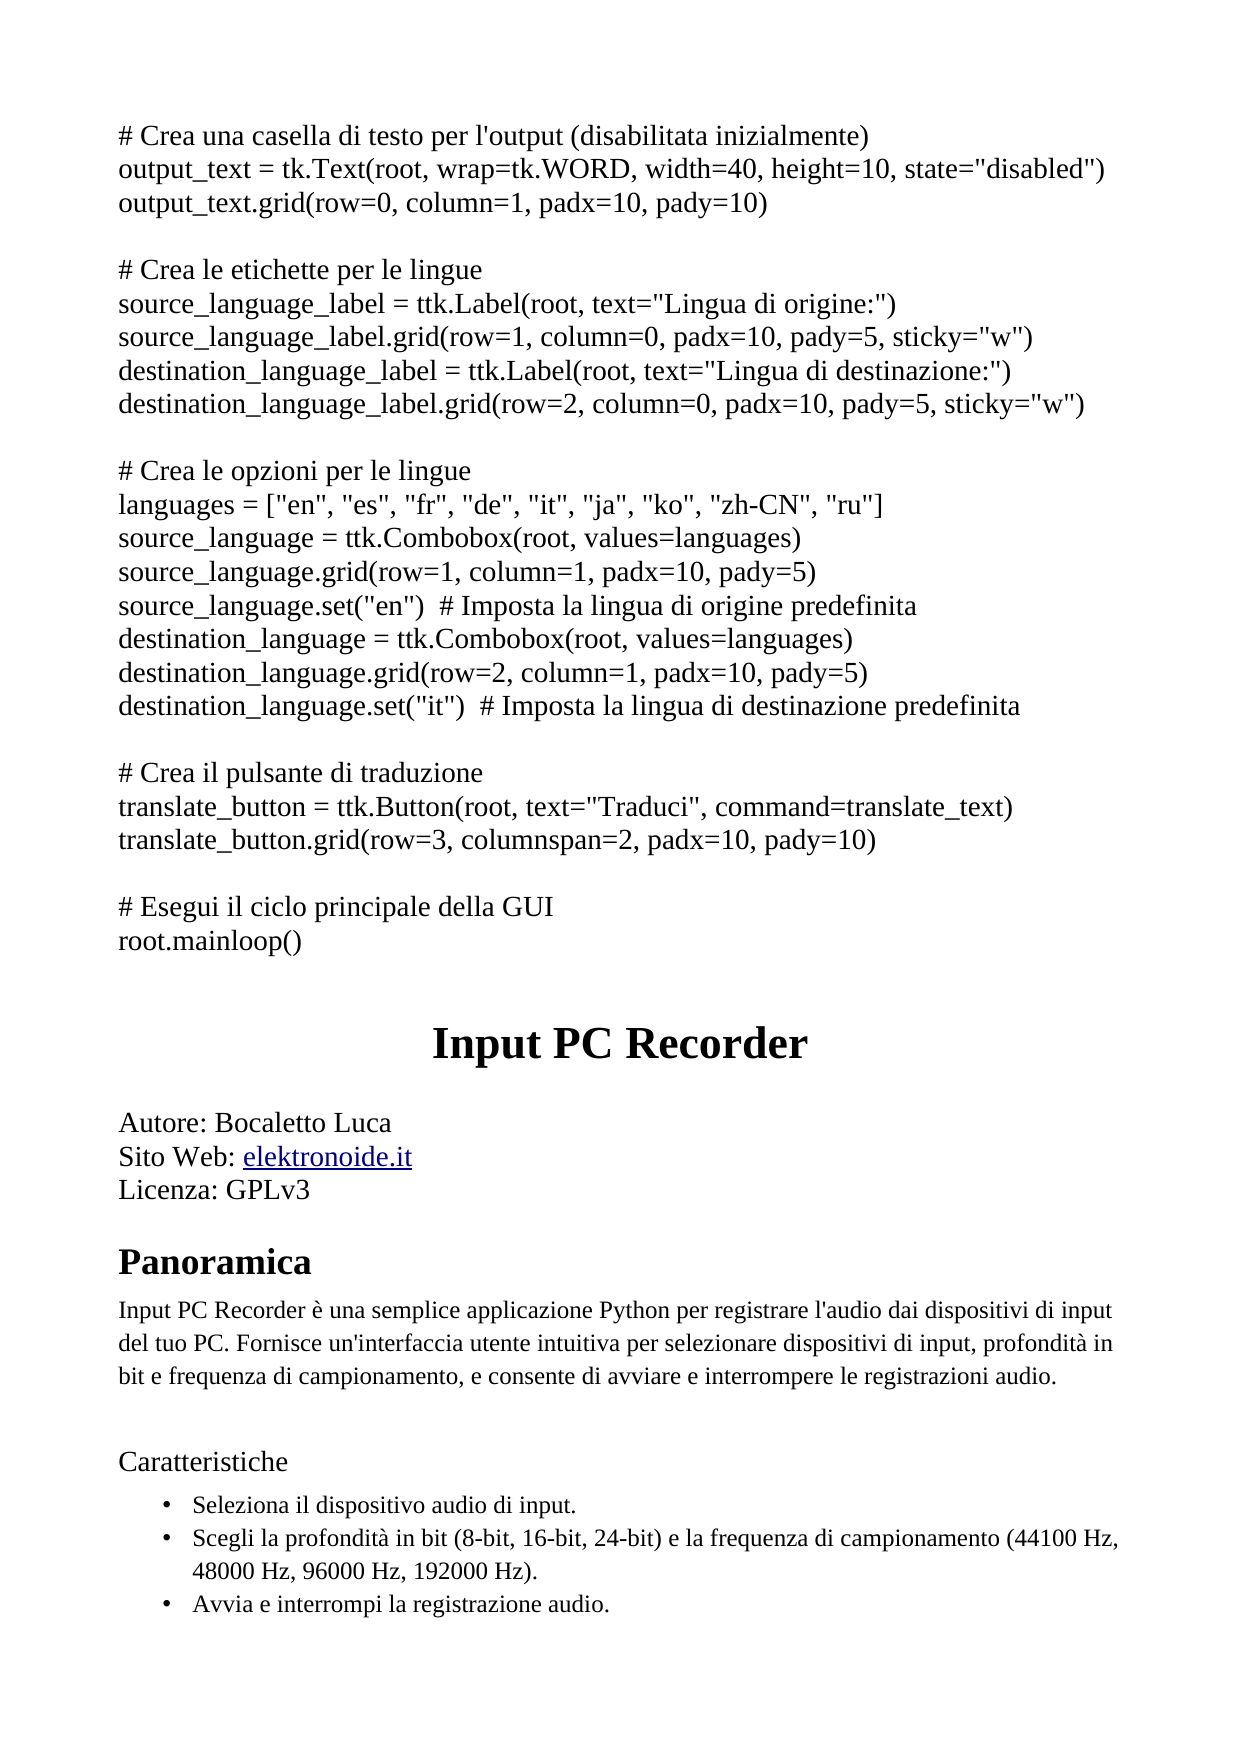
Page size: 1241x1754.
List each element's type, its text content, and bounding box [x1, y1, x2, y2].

text source_language.set("en") # Imposta la lingua di origine predefinita [118, 588, 1122, 621]
text source_language_label = ttk.Label(root, text="Lingua di origine:") [118, 286, 1122, 319]
text # Esegui il ciclo principale della GUI [118, 889, 1122, 923]
text source_language = ttk.Combobox(root, values=languages) [118, 521, 1122, 554]
text languages = ["en", "es", "fr", "de", "it", "ja", "ko", "zh-CN", "ru"] [118, 487, 1122, 521]
text # Crea le etichette per le lingue [118, 252, 1122, 286]
text destination_language_label.grid(row=2, column=0, padx=10, pady=5, sticky="w") [118, 386, 1122, 420]
text destination_language = ttk.Combobox(root, values=languages) [118, 621, 1122, 655]
list Avvia e interrompi la registrazione audio. [162, 1589, 1122, 1618]
text root.mainloop() [118, 923, 1122, 957]
text source_language.grid(row=1, column=1, padx=10, pady=5) [118, 554, 1122, 588]
text translate_button.grid(row=3, columnspan=2, padx=10, pady=10) [118, 822, 1122, 856]
list Scegli la profondità in bit (8-bit, 16-bit, 24-bit) e la frequenza di campionamento (44100 Hz, 48000 Hz, 96000 Hz, 192000 Hz). [162, 1523, 1122, 1585]
text source_language_label.grid(row=1, column=0, padx=10, pady=5, sticky="w") [118, 319, 1122, 353]
subtitle Autore: Bocaletto Luca Sito Web: elektronoide.it Licenza: GPLv3 [118, 1105, 1122, 1206]
text destination_language.grid(row=2, column=1, padx=10, pady=5) [118, 655, 1122, 688]
text # Crea il pulsante di traduzione [118, 755, 1122, 789]
text output_text = tk.Text(root, wrap=tk.WORD, width=40, height=10, state="disabled") [118, 152, 1122, 185]
text Input PC Recorder è una semplice applicazione Python per registrare l'audio dai dispositivi di input del tuo PC. Fornisce un'interfaccia utente intuitiva per selezionare dispositivi di input, profondità in bit e frequenza di campionamento, e consente di avviare e interrompere le registrazioni audio. [118, 1295, 1122, 1390]
list Seleziona il dispositivo audio di input. [162, 1490, 1122, 1519]
text # Crea una casella di testo per l'output (disabilitata inizialmente) [118, 118, 1122, 152]
text # Crea le opzioni per le lingue [118, 453, 1122, 487]
subtitle Input PC Recorder [118, 1015, 1122, 1068]
subtitle Caratteristiche [118, 1444, 1122, 1478]
text output_text.grid(row=0, column=1, padx=10, pady=10) [118, 185, 1122, 219]
text destination_language_label = ttk.Label(root, text="Lingua di destinazione:") [118, 353, 1122, 386]
subtitle Panoramica [118, 1239, 1122, 1282]
text translate_button = ttk.Button(root, text="Traduci", command=translate_text) [118, 789, 1122, 822]
text destination_language.set("it") # Imposta la lingua di destinazione predefinita [118, 688, 1122, 722]
